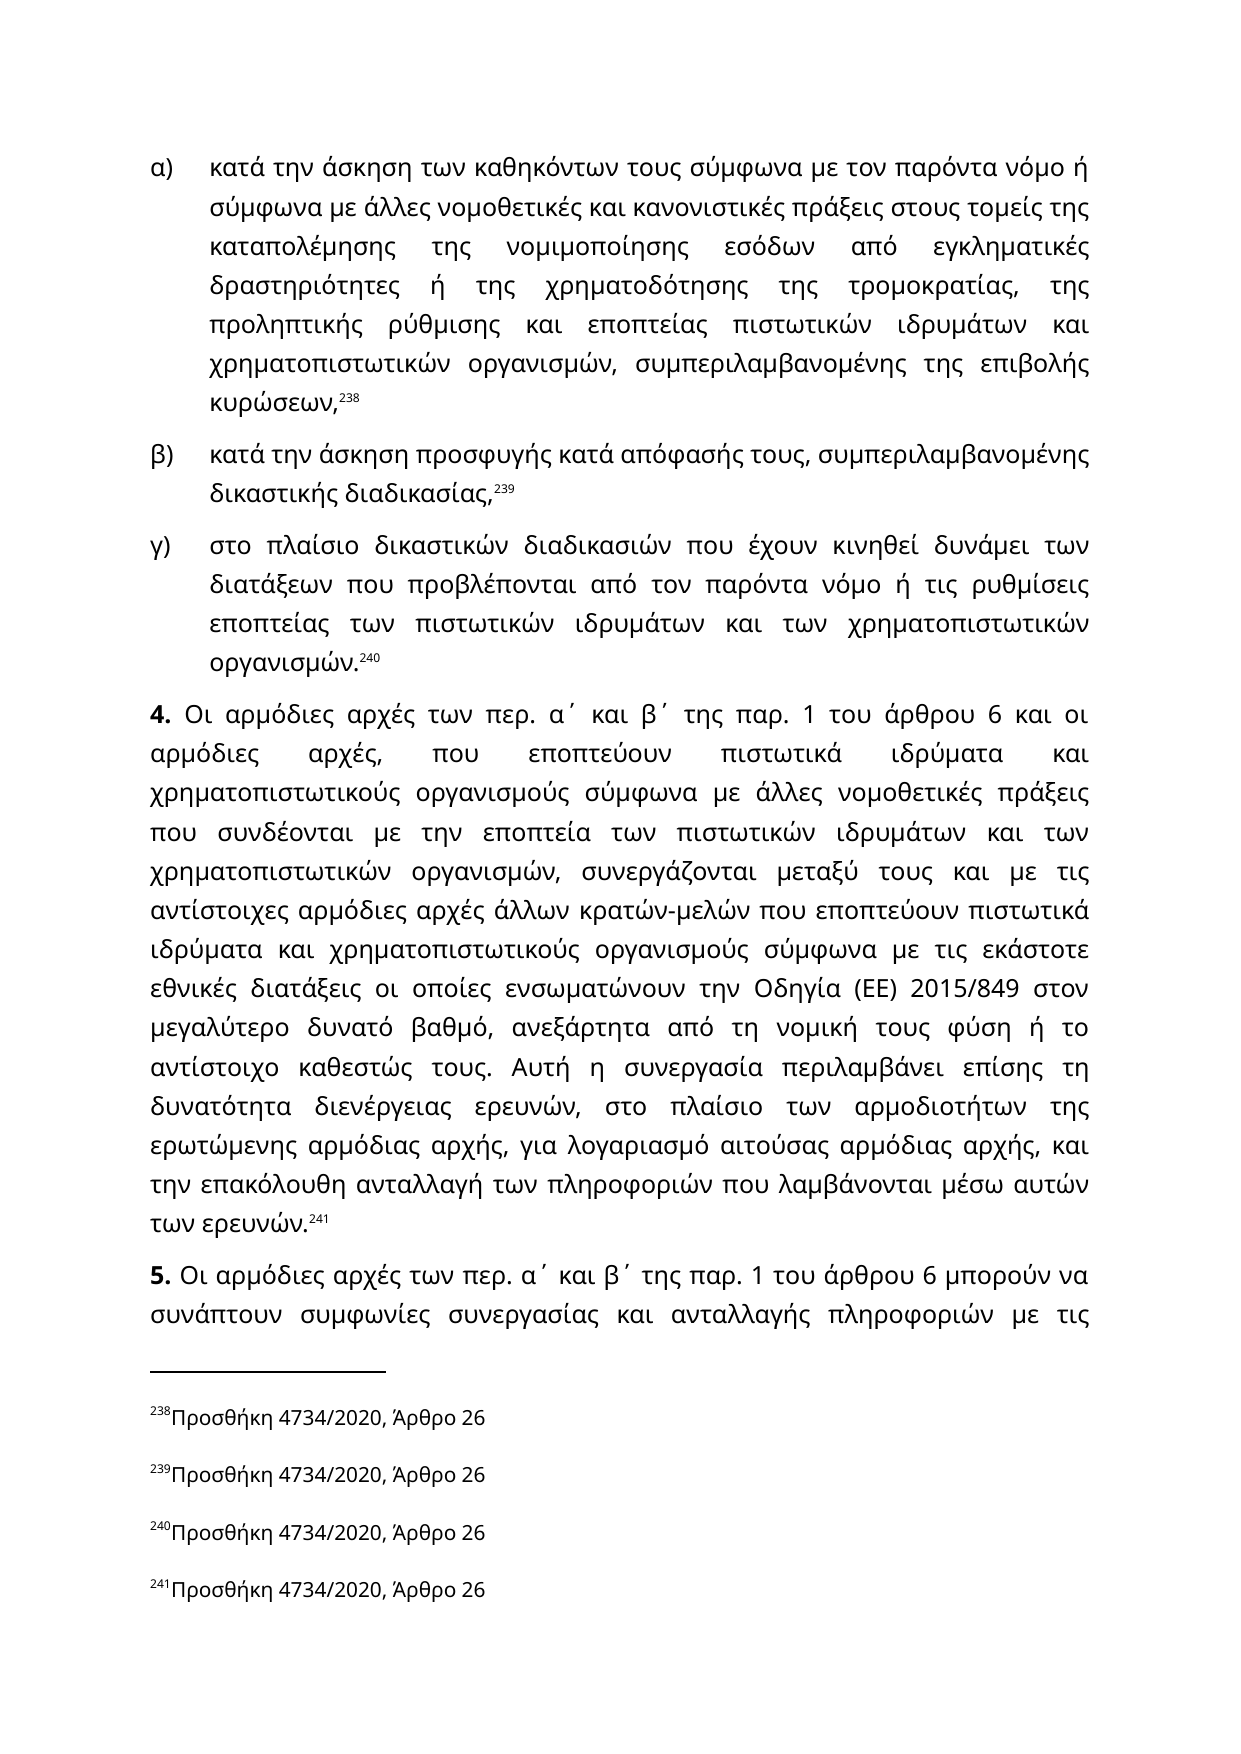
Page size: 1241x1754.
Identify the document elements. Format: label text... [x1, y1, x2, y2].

list α) κατά την άσκηση των καθηκόντων τους σύμφωνα με τον παρόντα νόμο ή σύμφωνα με άλλες νομοθετικές και κανονιστικές πράξεις στους τομείς της καταπολέμησης της νομιμοποίησης εσόδων από εγκληματικές δραστηριότητες ή της χρηματοδότησης της τρομοκρατίας, της προληπτικής ρύθμισης και εποπτείας πιστωτικών ιδρυμάτων και χρηματοπιστωτικών οργανισμών, συμπεριλαμβανομένης της επιβολής κυρώσεων, [150, 150, 1090, 419]
text Προσθήκη 4734/2020, Άρθρο 26 [150, 1403, 1090, 1431]
text Προσθήκη 4734/2020, Άρθρο 26 [150, 1460, 1090, 1489]
list γ) στο πλαίσιο δικαστικών διαδικασιών που έχουν κινηθεί δυνάμει των διατάξεων που προβλέπονται από τον παρόντα νόμο ή τις ρυθμίσεις εποπτείας των πιστωτικών ιδρυμάτων και των χρηματοπιστωτικών οργανισμών. [150, 527, 1090, 679]
list β) κατά την άσκηση προσφυγής κατά απόφασής τους, συμπεριλαμβανομένης δικαστικής διαδικασίας, [150, 437, 1090, 510]
text Προσθήκη 4734/2020, Άρθρο 26 [150, 1576, 1090, 1604]
text 4. Οι αρμόδιες αρχές των περ. α΄ και β΄ της παρ. 1 του άρθρου 6 και οι αρμόδιες αρχές, που εποπτεύουν πιστωτικά ιδρύματα και χρηματοπιστωτικούς οργανισμούς σύμφωνα με άλλες νομοθετικές πράξεις που συνδέονται με την εποπτεία των πιστωτικών ιδρυμάτων και των χρηματοπιστωτικών οργανισμών, συνεργάζονται μεταξύ τους και με τις αντίστοιχες αρμόδιες αρχές άλλων κρατών-μελών που εποπτεύουν πιστωτικά ιδρύματα και χρηματοπιστωτικούς οργανισμούς σύμφωνα με τις εκάστοτε εθνικές διατάξεις οι οποίες ενσωματώνουν την Οδηγία (ΕΕ) 2015/849 στον μεγαλύτερο δυνατό βαθμό, ανεξάρτητα από τη νομική τους φύση ή το αντίστοιχο καθεστώς τους. Αυτή η συνεργασία περιλαμβάνει επίσης τη δυνατότητα διενέργειας ερευνών, στο πλαίσιο των αρμοδιοτήτων της ερωτώμενης αρμόδιας αρχής, για λογαριασμό αιτούσας αρμόδιας αρχής, και την επακόλουθη ανταλλαγή των πληροφοριών που λαμβάνονται μέσω αυτών των ερευνών. [150, 697, 1090, 1240]
text Προσθήκη 4734/2020, Άρθρο 26 [150, 1518, 1090, 1546]
text 5. Οι αρμόδιες αρχές των περ. α΄ και β΄ της παρ. 1 του άρθρου 6 μπορούν να συνάπτουν συμφωνίες συνεργασίας και ανταλλαγής πληροφοριών με τις [150, 1257, 1090, 1331]
